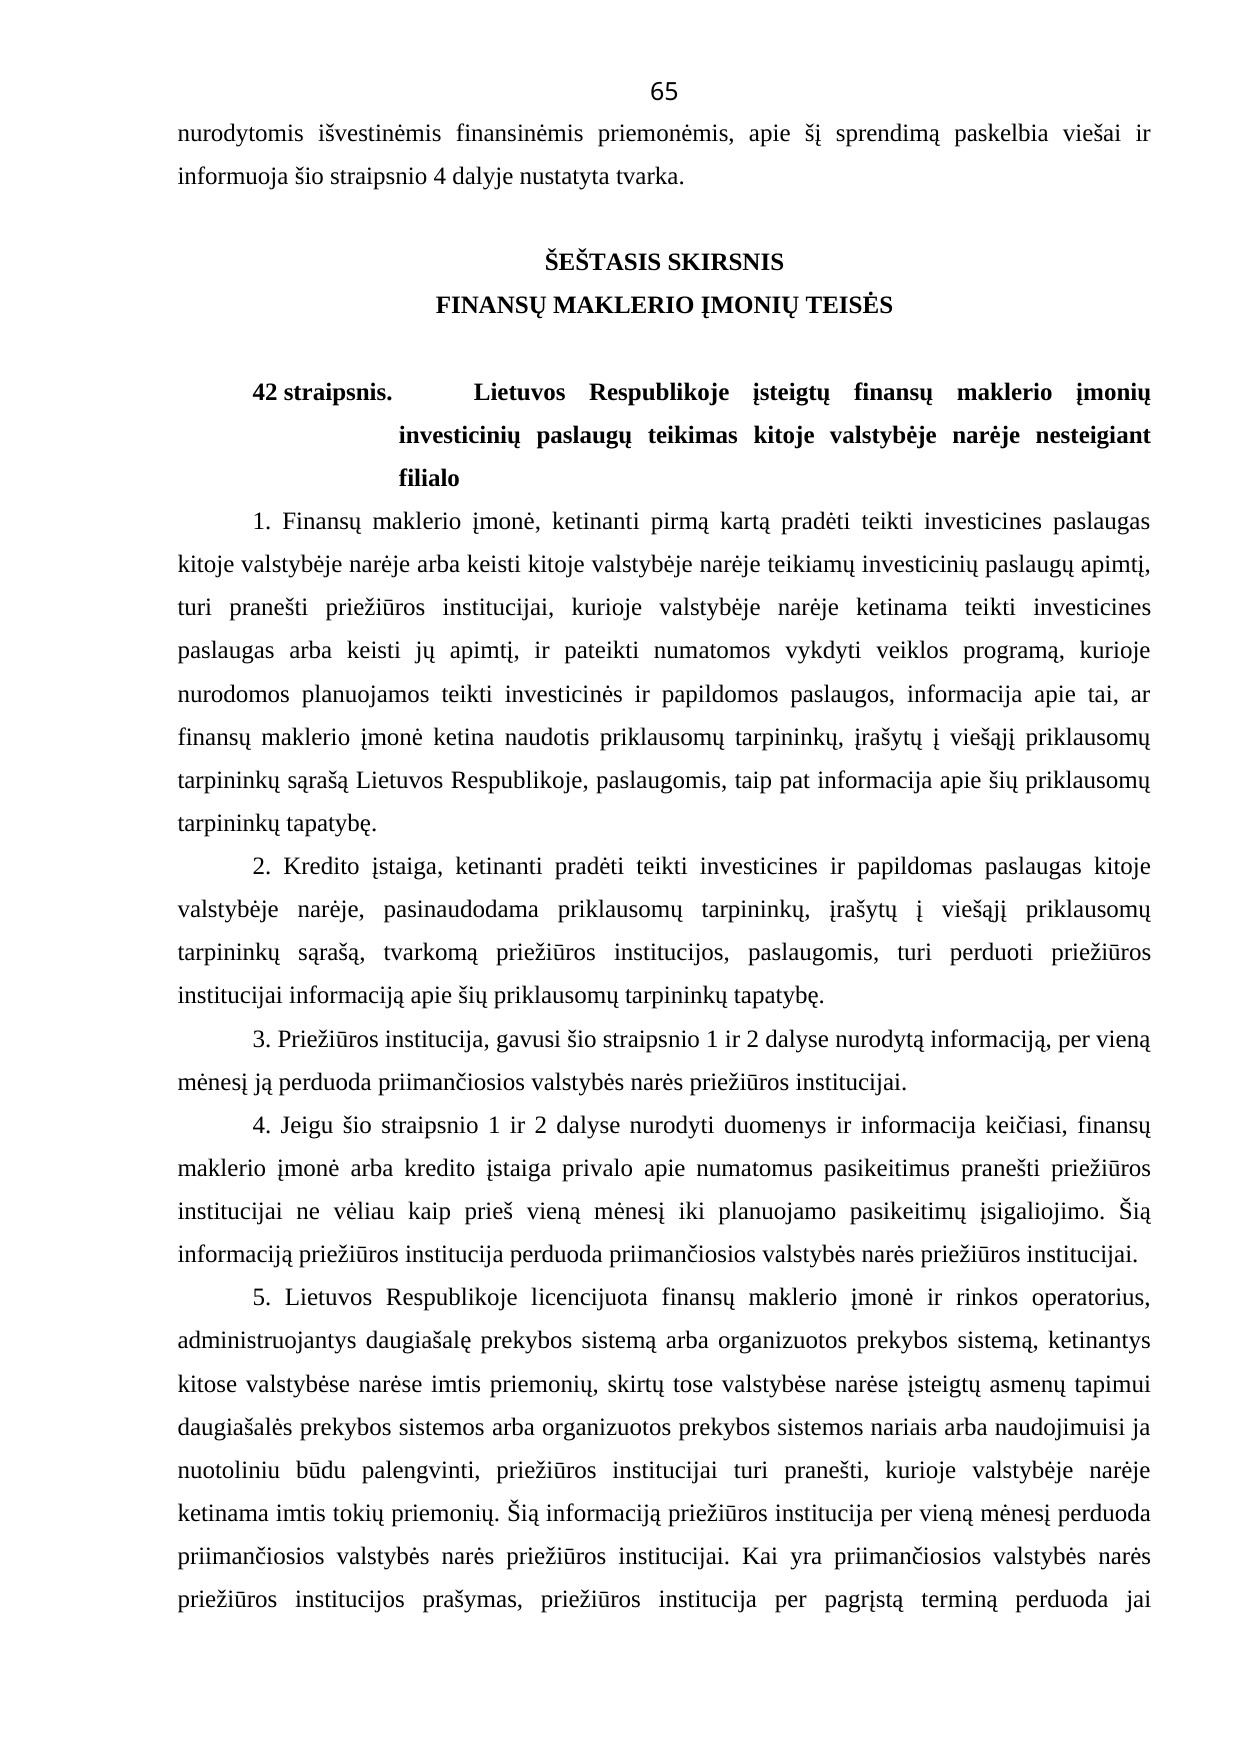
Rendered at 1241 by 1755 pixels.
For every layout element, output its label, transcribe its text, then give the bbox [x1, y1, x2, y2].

text FINANSŲ MAKLERIO ĮMONIŲ TEISĖS [177, 291, 1152, 319]
text 4. Jeigu šio straipsnio 1 ir 2 dalyse nurodyti duomenys ir informacija keičiasi, finansų maklerio įmonė arba kredito įstaiga privalo apie numatomus pasikeitimus pranešti priežiūros institucijai ne vėliau kaip prieš vieną mėnesį iki planuojamo pasikeitimų įsigaliojimo. Šią informaciją priežiūros institucija perduoda priimančiosios valstybės narės priežiūros institucijai. [177, 1110, 1152, 1268]
text ŠEŠTASIS SKIRSNIS [177, 247, 1152, 276]
text 42 straipsnis. Lietuvos Respublikoje įsteigtų finansų maklerio įmonių investicinių paslaugų teikimas kitoje valstybėje narėje nesteigiant filialo [252, 377, 1152, 492]
text nurodytomis išvestinėmis finansinėmis priemonėmis, apie šį sprendimą paskelbia viešai ir informuoja šio straipsnio 4 dalyje nustatyta tvarka. [177, 118, 1152, 190]
text 1. Finansų maklerio įmonė, ketinanti pirmą kartą pradėti teikti investicines paslaugas kitoje valstybėje narėje arba keisti kitoje valstybėje narėje teikiamų investicinių paslaugų apimtį, turi pranešti priežiūros institucijai, kurioje valstybėje narėje ketinama teikti investicines paslaugas arba keisti jų apimtį, ir pateikti numatomos vykdyti veiklos programą, kurioje nurodomos planuojamos teikti investicinės ir papildomos paslaugos, informacija apie tai, ar finansų maklerio įmonė ketina naudotis priklausomų tarpininkų, įrašytų į viešąjį priklausomų tarpininkų sąrašą Lietuvos Respublikoje, paslaugomis, taip pat informacija apie šių priklausomų tarpininkų tapatybę. [177, 506, 1152, 837]
text 2. Kredito įstaiga, ketinanti pradėti teikti investicines ir papildomas paslaugas kitoje valstybėje narėje, pasinaudodama priklausomų tarpininkų, įrašytų į viešąjį priklausomų tarpininkų sąrašą, tvarkomą priežiūros institucijos, paslaugomis, turi perduoti priežiūros institucijai informaciją apie šių priklausomų tarpininkų tapatybę. [177, 851, 1152, 1009]
text 5. Lietuvos Respublikoje licencijuota finansų maklerio įmonė ir rinkos operatorius, administruojantys daugiašalę prekybos sistemą arba organizuotos prekybos sistemą, ketinantys kitose valstybėse narėse imtis priemonių, skirtų tose valstybėse narėse įsteigtų asmenų tapimui daugiašalės prekybos sistemos arba organizuotos prekybos sistemos nariais arba naudojimuisi ja nuotoliniu būdu palengvinti, priežiūros institucijai turi pranešti, kurioje valstybėje narėje ketinama imtis tokių priemonių. Šią informaciją priežiūros institucija per vieną mėnesį perduoda priimančiosios valstybės narės priežiūros institucijai. Kai yra priimančiosios valstybės narės priežiūros institucijos prašymas, priežiūros institucija per pagrįstą terminą perduoda jai [177, 1282, 1152, 1613]
text 3. Priežiūros institucija, gavusi šio straipsnio 1 ir 2 dalyse nurodytą informaciją, per vieną mėnesį ją perduoda priimančiosios valstybės narės priežiūros institucijai. [177, 1024, 1152, 1096]
